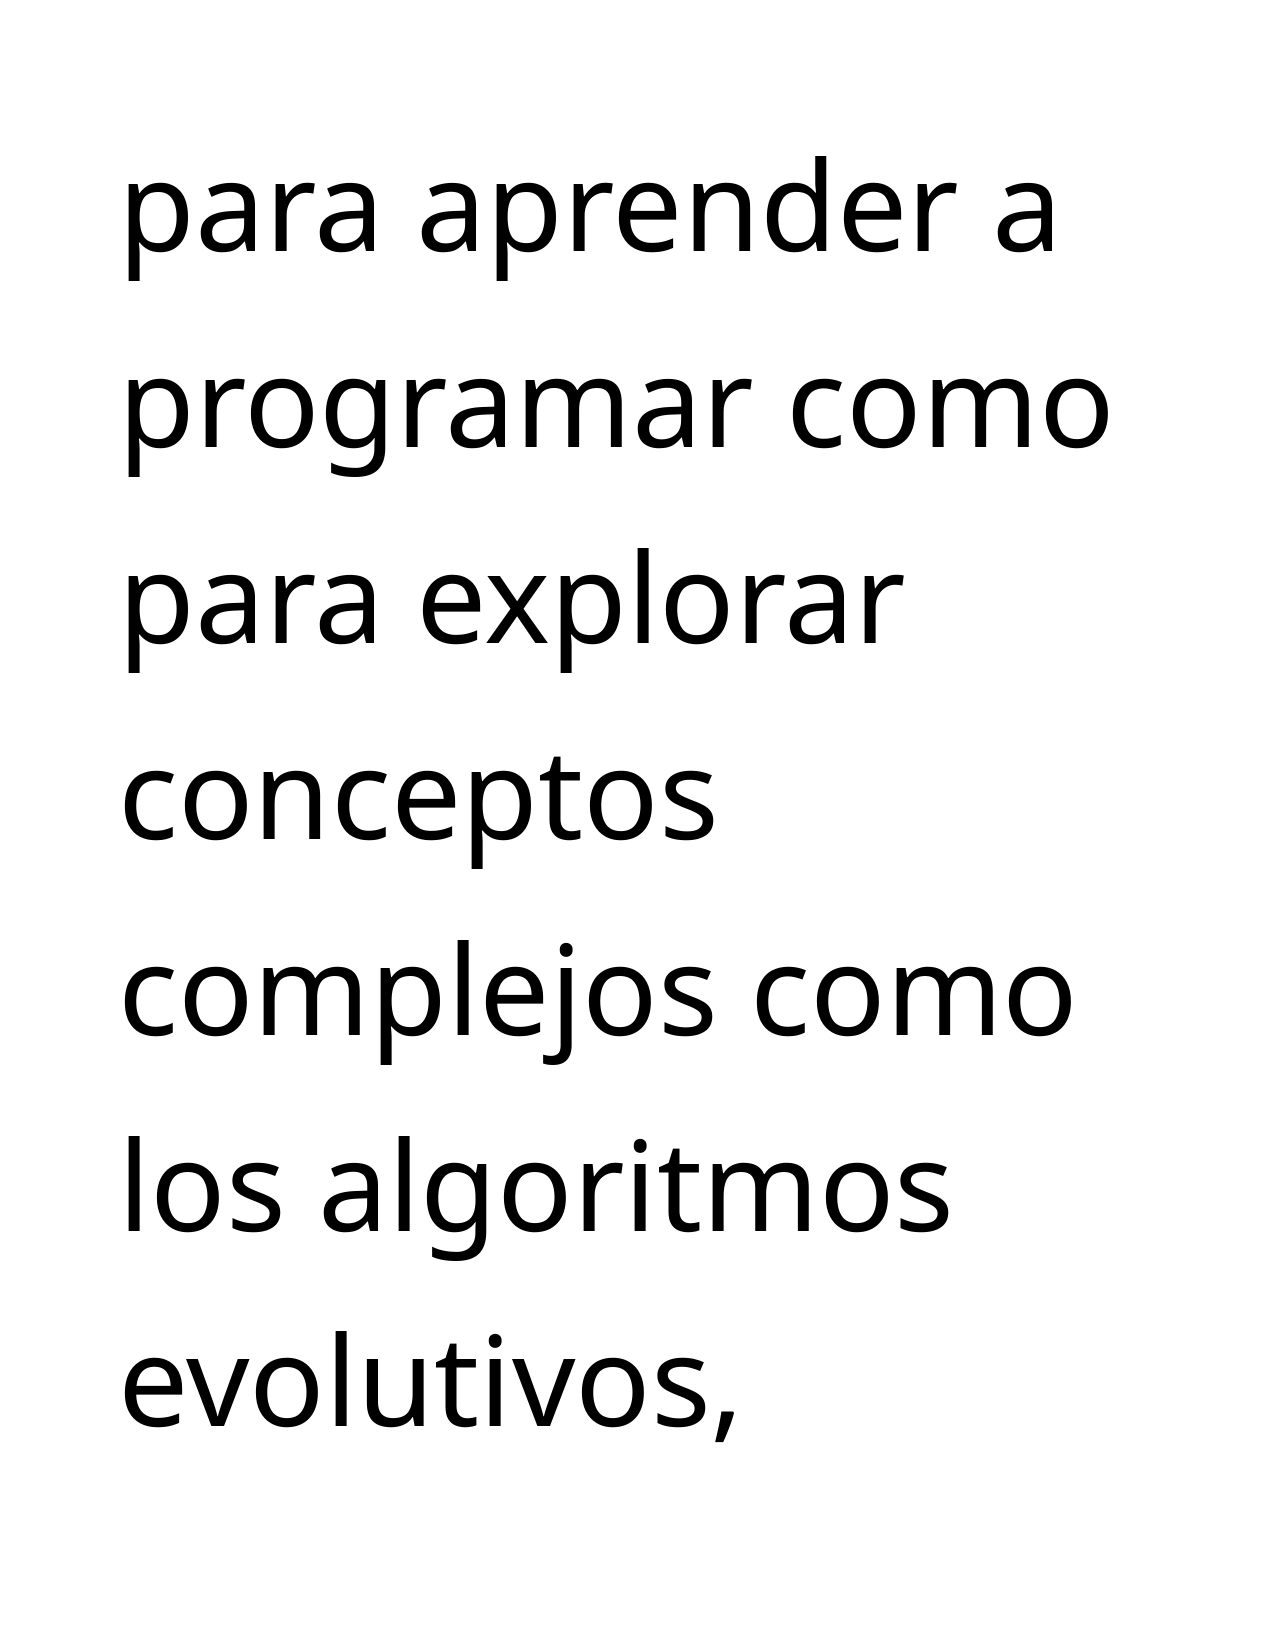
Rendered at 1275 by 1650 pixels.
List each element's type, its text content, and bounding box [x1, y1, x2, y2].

text para aprender a programar como para explorar conceptos complejos como los algoritmos evolutivos, [118, 118, 1157, 1463]
